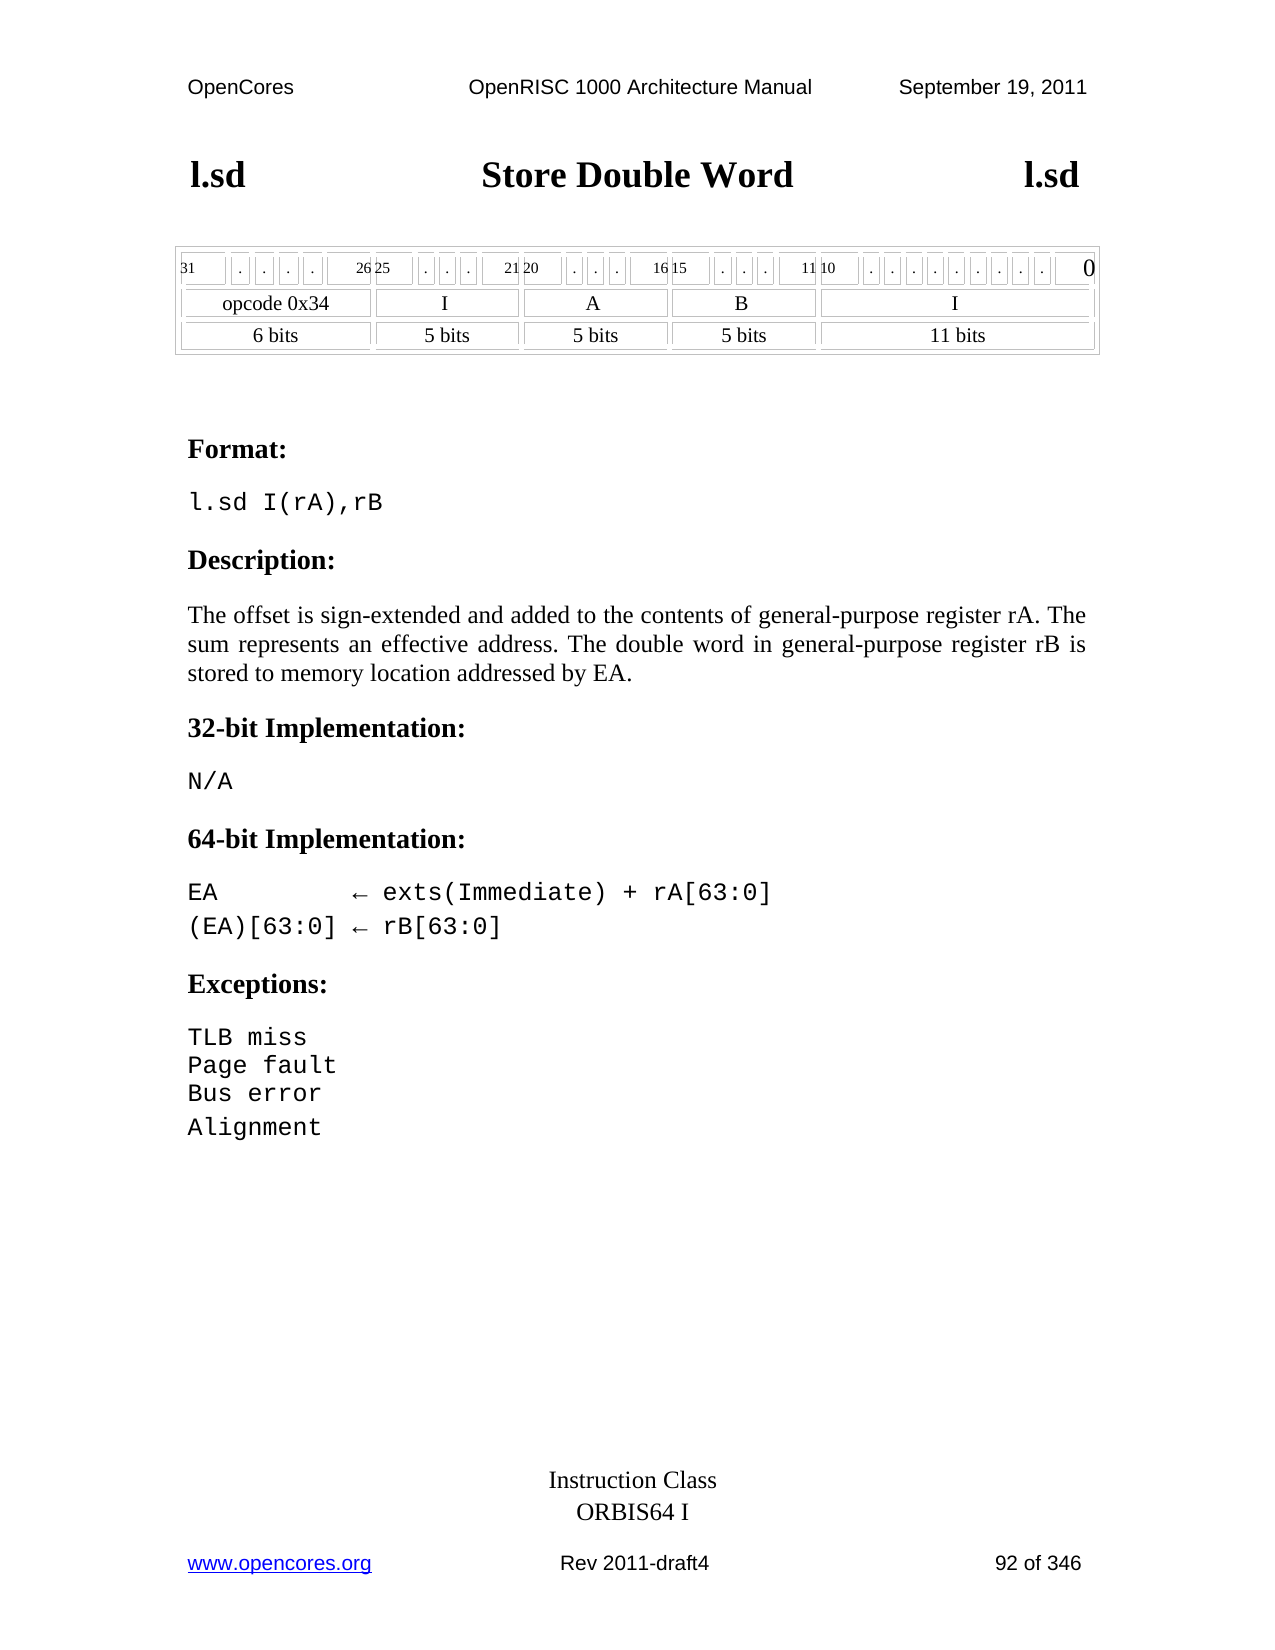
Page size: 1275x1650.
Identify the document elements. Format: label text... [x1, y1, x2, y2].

text 32-bit Implementation: [187, 712, 1087, 744]
text The offset is sign-extended and added to the contents of general-purpose register rA. The sum represents an effective address. The double word in general-purpose register rB is stored to memory location addressed by EA. [187, 600, 1087, 687]
text TLB miss Page fault Bus error Alignment [187, 1024, 1087, 1143]
text EA ← exts(Immediate) + rA[63:0] (EA)[63:0] ← rB[63:0] [187, 880, 1087, 942]
text Description: [187, 543, 1087, 575]
text N/A [187, 769, 1087, 797]
text Exceptions: [187, 967, 1087, 999]
text Format: [187, 432, 1087, 464]
text l.sd I(rA),rB [187, 489, 1087, 518]
text 64-bit Implementation: [187, 822, 1087, 855]
